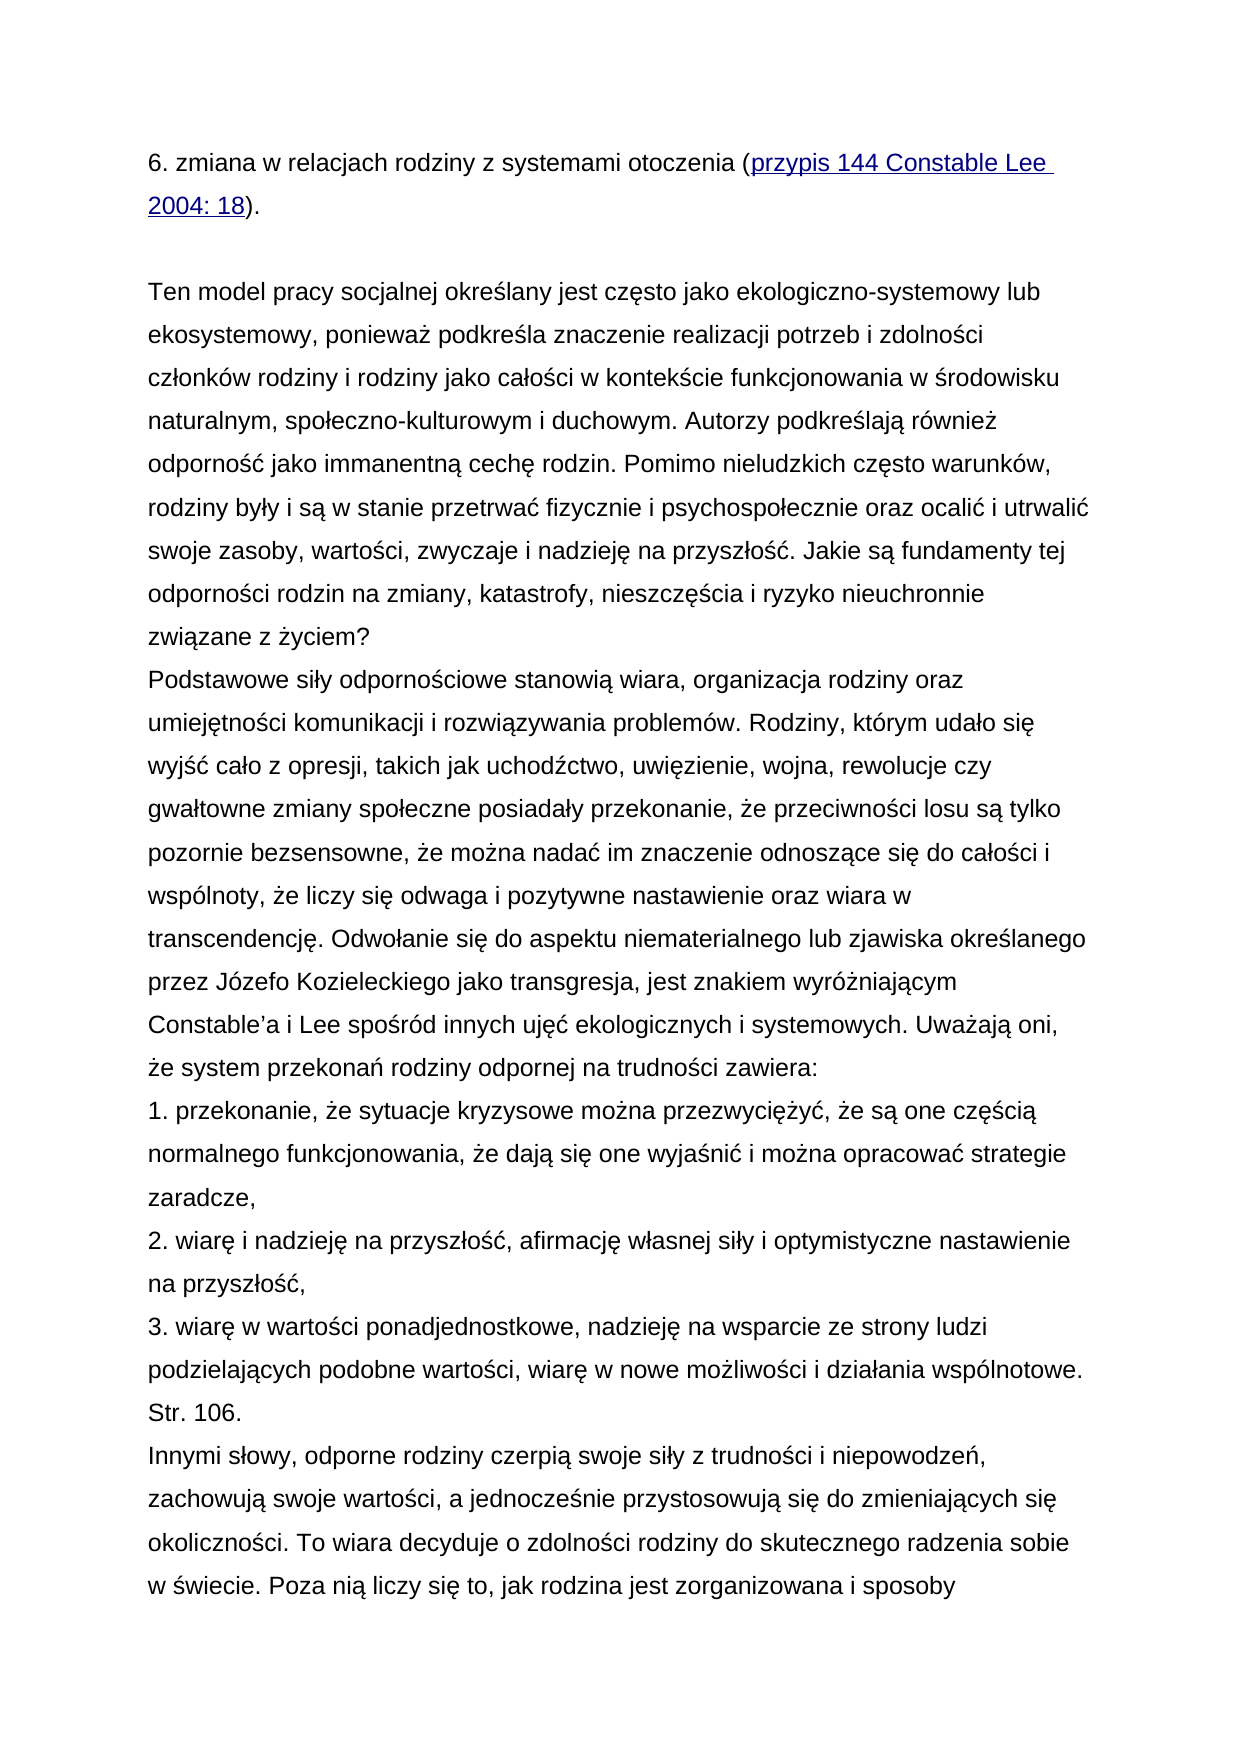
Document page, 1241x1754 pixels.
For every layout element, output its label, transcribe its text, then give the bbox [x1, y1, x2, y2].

text 3. wiarę w wartości ponadjednostkowe, nadzieję na wsparcie ze strony ludzi podzielających podobne wartości, wiarę w nowe możliwości i działania wspólnotowe. [148, 1312, 1093, 1384]
text Ten model pracy socjalnej określany jest często jako ekologiczno-systemowy lub ekosystemowy, ponieważ podkreśla znaczenie realizacji potrzeb i zdolności członków rodziny i rodziny jako całości w kontekście funkcjonowania w środowisku naturalnym, społeczno-kulturowym i duchowym. Autorzy podkreślają również odporność jako immanentną cechę rodzin. Pomimo nieludzkich często warunków, rodziny były i są w stanie przetrwać fizycznie i psychospołecznie oraz ocalić i utrwalić swoje zasoby, wartości, zwyczaje i nadzieję na przyszłość. Jakie są fundamenty tej odporności rodzin na zmiany, katastrofy, nieszczęścia i ryzyko nieuchronnie związane z życiem? [148, 277, 1093, 651]
text Innymi słowy, odporne rodziny czerpią swoje siły z trudności i niepowodzeń, zachowują swoje wartości, a jednocześnie przystosowują się do zmieniających się okoliczności. To wiara decyduje o zdolności rodziny do skutecznego radzenia sobie w świecie. Poza nią liczy się to, jak rodzina jest zorganizowana i sposoby [148, 1441, 1093, 1599]
text Str. 106. [148, 1398, 1093, 1427]
text 2. wiarę i nadzieję na przyszłość, afirmację własnej siły i optymistyczne nastawienie na przyszłość, [148, 1226, 1093, 1298]
text Podstawowe siły odpornościowe stanowią wiara, organizacja rodziny oraz umiejętności komunikacji i rozwiązywania problemów. Rodziny, którym udało się wyjść cało z opresji, takich jak uchodźctwo, uwięzienie, wojna, rewolucje czy gwałtowne zmiany społeczne posiadały przekonanie, że przeciwności losu są tylko pozornie bezsensowne, że można nadać im znaczenie odnoszące się do całości i wspólnoty, że liczy się odwaga i pozytywne nastawienie oraz wiara w transcendencję. Odwołanie się do aspektu niematerialnego lub zjawiska określanego przez Józefo Kozieleckiego jako transgresja, jest znakiem wyróżniającym Constable’a i Lee spośród innych ujęć ekologicznych i systemowych. Uważają oni, że system przekonań rodziny odpornej na trudności zawiera: [148, 665, 1093, 1082]
text 6. zmiana w relacjach rodziny z systemami otoczenia (przypis 144 Constable Lee 2004: 18). [148, 148, 1093, 219]
text 1. przekonanie, że sytuacje kryzysowe można przezwyciężyć, że są one częścią normalnego funkcjonowania, że dają się one wyjaśnić i można opracować strategie zaradcze, [148, 1096, 1093, 1211]
